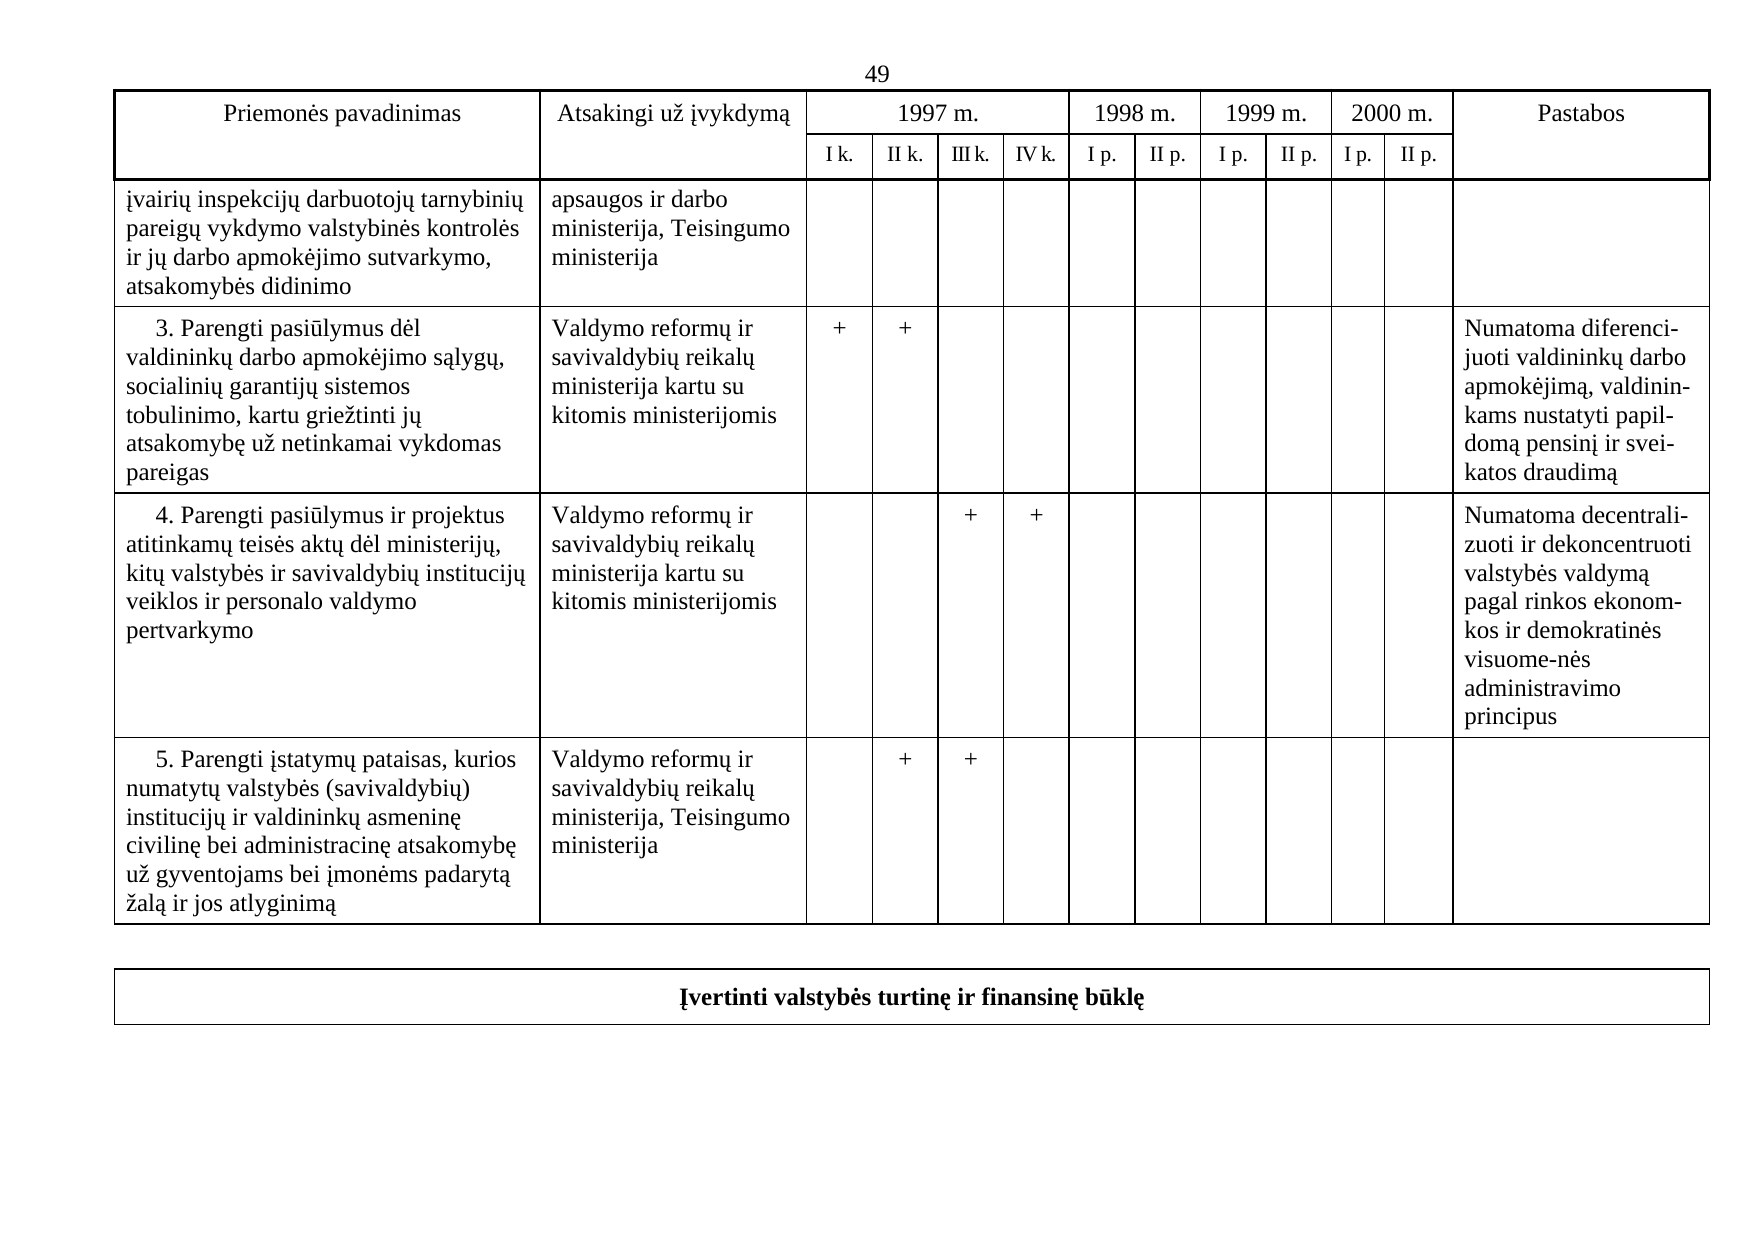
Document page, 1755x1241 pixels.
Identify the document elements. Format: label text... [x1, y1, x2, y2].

table_cell Valdymo reformų ir savivaldybių reikalų ministerija, Teisingumo ministerija [541, 738, 806, 923]
table_cell Įvertinti valstybės turtinę ir finansinę būklę [115, 970, 1709, 1023]
table_header Priemonės pavadinimas [116, 92, 539, 133]
table_cell [1332, 738, 1384, 923]
table_cell [1201, 307, 1265, 492]
table_cell [1454, 738, 1709, 923]
table_cell + [1004, 494, 1068, 736]
table_cell [1136, 738, 1200, 923]
table_cell [1385, 494, 1452, 736]
table_cell + [873, 738, 937, 923]
table_cell [1004, 925, 1069, 968]
table_cell II p. [1385, 135, 1452, 178]
table_cell [807, 925, 872, 968]
table_cell [1267, 494, 1331, 736]
table_cell + [807, 307, 872, 492]
table_header Pastabos [1454, 92, 1708, 133]
table_cell 5. Parengti įstatymų pataisas, kurios numatytų valstybės (savivaldybių) institucijų ir valdininkų asmeninę civilinę bei administracinę atsakomybę už gyventojams bei įmonėms padarytą žalą ir jos atlyginimą [115, 738, 539, 923]
table_cell II p. [1136, 135, 1200, 178]
table_cell [1136, 494, 1200, 736]
table_cell [807, 738, 872, 923]
table_cell [1385, 738, 1452, 923]
table_cell [1454, 181, 1709, 306]
table_cell + [939, 738, 1003, 923]
table_cell + [939, 494, 1003, 736]
table_cell [1069, 925, 1135, 968]
table_cell [1385, 181, 1452, 306]
table_cell įvairių inspekcijų darbuotojų tarnybinių pareigų vykdymo valstybinės kontrolės ir jų darbo apmokėjimo sutvarkymo, atsakomybės didinimo [115, 181, 539, 306]
table_header 1998 m. [1070, 92, 1200, 133]
table_header 1997 m. [807, 92, 1068, 133]
table_cell Numatoma decentrali-zuoti ir dekoncentruoti valstybės valdymą pagal rinkos ekonom-kos ir demokratinės visuome-nės administravimo principus [1454, 494, 1709, 736]
table_cell [1004, 181, 1068, 306]
table_cell II p. [1267, 135, 1331, 178]
table_cell Numatoma diferenci-juoti valdininkų darbo apmokėjimą, valdinin-kams nustatyti papil-domą pensinį ir svei-katos draudimą [1454, 307, 1709, 492]
table_cell [807, 494, 872, 736]
table_cell [116, 133, 539, 178]
table_cell [1070, 494, 1134, 736]
table_cell [1004, 738, 1068, 923]
table_cell I k. [807, 135, 872, 178]
table_cell [1070, 181, 1134, 306]
table_cell 4. Parengti pasiūlymus ir projektus atitinkamų teisės aktų dėl ministerijų, kitų valstybės ir savivaldybių institucijų veiklos ir personalo valdymo pertvarkymo [115, 494, 539, 736]
table_cell [1332, 181, 1384, 306]
table_cell [807, 181, 872, 306]
table_cell [1200, 925, 1266, 968]
table_cell [1385, 307, 1452, 492]
table_cell [1332, 925, 1384, 968]
table_cell [1136, 181, 1200, 306]
table_cell II k. [873, 135, 937, 178]
table_cell Valdymo reformų ir savivaldybių reikalų ministerija kartu su kitomis ministerijomis [541, 307, 806, 492]
table_cell + [873, 307, 937, 492]
table_header 1999 m. [1201, 92, 1331, 133]
table_cell [1266, 925, 1332, 968]
table_header 2000 m. [1332, 92, 1452, 133]
table_cell [873, 494, 937, 736]
table_header Atsakingi už įvykdymą [541, 92, 806, 133]
table_cell [115, 925, 540, 968]
table_cell [1070, 307, 1134, 492]
table_cell [1385, 925, 1453, 968]
table_cell I p. [1070, 135, 1134, 178]
table_cell [1453, 925, 1709, 968]
table_cell [1135, 925, 1200, 968]
table_cell III k. [939, 135, 1003, 178]
table_cell [872, 925, 938, 968]
table_cell [938, 925, 1003, 968]
table_cell [1454, 133, 1708, 178]
table_cell [1201, 181, 1265, 306]
table_cell [1201, 738, 1265, 923]
table_cell [1136, 307, 1200, 492]
table_cell I p. [1201, 135, 1265, 178]
table_cell I p. [1332, 135, 1384, 178]
table_cell [1267, 181, 1331, 306]
table_cell [540, 925, 807, 968]
table_cell [939, 307, 1003, 492]
table_cell [1267, 738, 1331, 923]
table_cell Valdymo reformų ir savivaldybių reikalų ministerija kartu su kitomis ministerijomis [541, 494, 806, 736]
table_cell [873, 181, 937, 306]
table_cell IV k. [1004, 135, 1068, 178]
table_cell [1332, 307, 1384, 492]
table_cell [1332, 494, 1384, 736]
table_cell [939, 181, 1003, 306]
table_cell apsaugos ir darbo ministerija, Teisingumo ministerija [541, 181, 806, 306]
table_cell [541, 133, 806, 178]
table_cell [1004, 307, 1068, 492]
table_cell [1070, 738, 1134, 923]
table_cell [1201, 494, 1265, 736]
table_cell [1267, 307, 1331, 492]
table_cell 3. Parengti pasiūlymus dėl valdininkų darbo apmokėjimo sąlygų, socialinių garantijų sistemos tobulinimo, kartu griežtinti jų atsakomybę už netinkamai vykdomas pareigas [115, 307, 539, 492]
